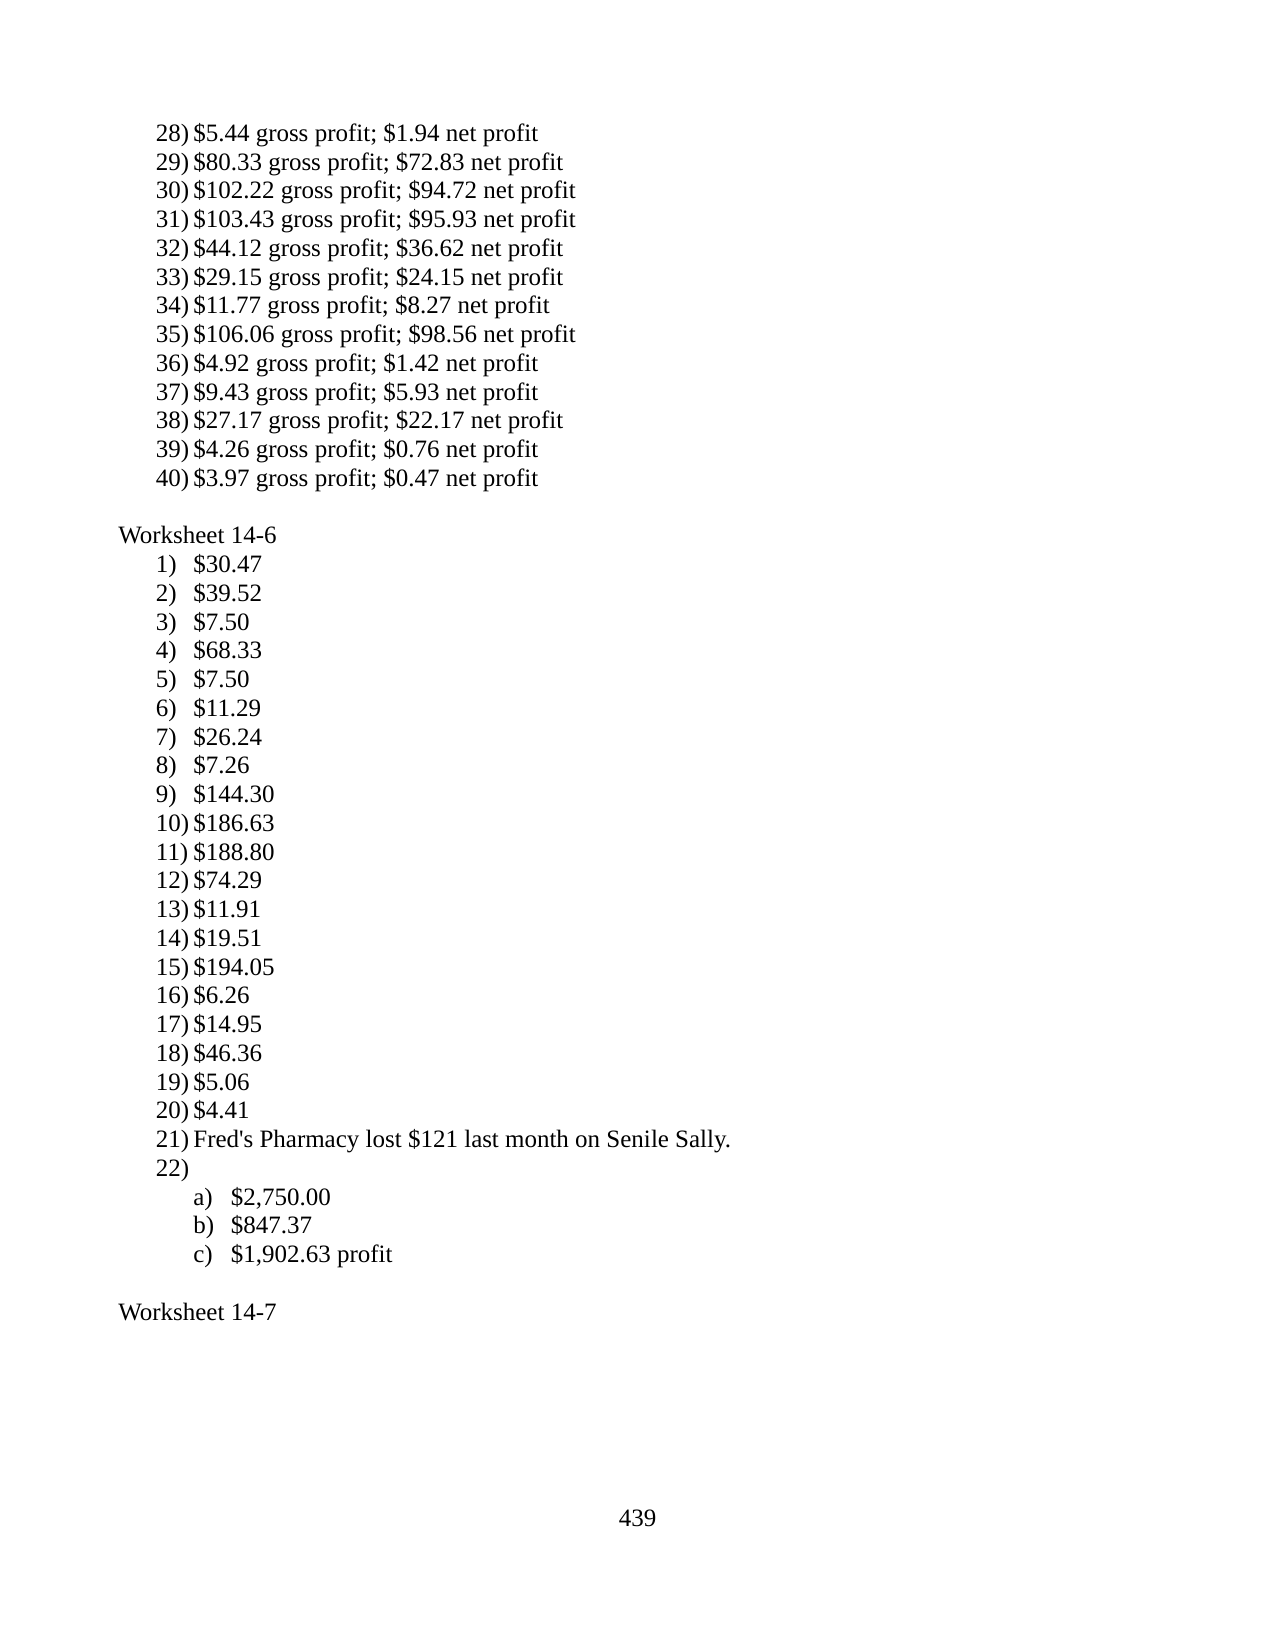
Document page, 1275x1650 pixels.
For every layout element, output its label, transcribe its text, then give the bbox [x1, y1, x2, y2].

list $194.05 [156, 952, 1157, 981]
list $27.17 gross profit; $22.17 net profit [156, 406, 1157, 434]
list $14.95 [156, 1009, 1157, 1038]
list $26.24 [156, 722, 1157, 751]
list $6.26 [156, 981, 1157, 1009]
list $39.52 [156, 578, 1157, 607]
text Worksheet 14-6 [118, 521, 1157, 549]
list $74.29 [156, 866, 1157, 894]
list $847.37 [193, 1211, 1157, 1239]
list $29.15 gross profit; $24.15 net profit [156, 262, 1157, 291]
list $11.77 gross profit; $8.27 net profit [156, 291, 1157, 319]
list $7.50 [156, 607, 1157, 636]
list $30.47 [156, 549, 1157, 578]
list $68.33 [156, 636, 1157, 664]
list $5.06 [156, 1067, 1157, 1096]
list Fred's Pharmacy lost $121 last month on Senile Sally. [156, 1124, 1157, 1153]
list $2,750.00 [193, 1182, 1157, 1211]
list $46.36 [156, 1038, 1157, 1067]
list $44.12 gross profit; $36.62 net profit [156, 233, 1157, 262]
list $1,902.63 profit [193, 1239, 1157, 1268]
list $5.44 gross profit; $1.94 net profit [156, 118, 1157, 147]
list $3.97 gross profit; $0.47 net profit [156, 463, 1157, 492]
list $102.22 gross profit; $94.72 net profit [156, 176, 1157, 204]
list $188.80 [156, 837, 1157, 866]
list $7.50 [156, 664, 1157, 693]
list $144.30 [156, 779, 1157, 808]
list $9.43 gross profit; $5.93 net profit [156, 377, 1157, 406]
list $11.91 [156, 894, 1157, 923]
list $19.51 [156, 923, 1157, 952]
list $11.29 [156, 693, 1157, 722]
list $4.92 gross profit; $1.42 net profit [156, 348, 1157, 377]
list $80.33 gross profit; $72.83 net profit [156, 147, 1157, 176]
text Worksheet 14-7 [118, 1297, 1157, 1326]
list $186.63 [156, 808, 1157, 837]
list $7.26 [156, 751, 1157, 779]
list $4.26 gross profit; $0.76 net profit [156, 434, 1157, 463]
list $106.06 gross profit; $98.56 net profit [156, 319, 1157, 348]
list $103.43 gross profit; $95.93 net profit [156, 204, 1157, 233]
list $4.41 [156, 1096, 1157, 1124]
